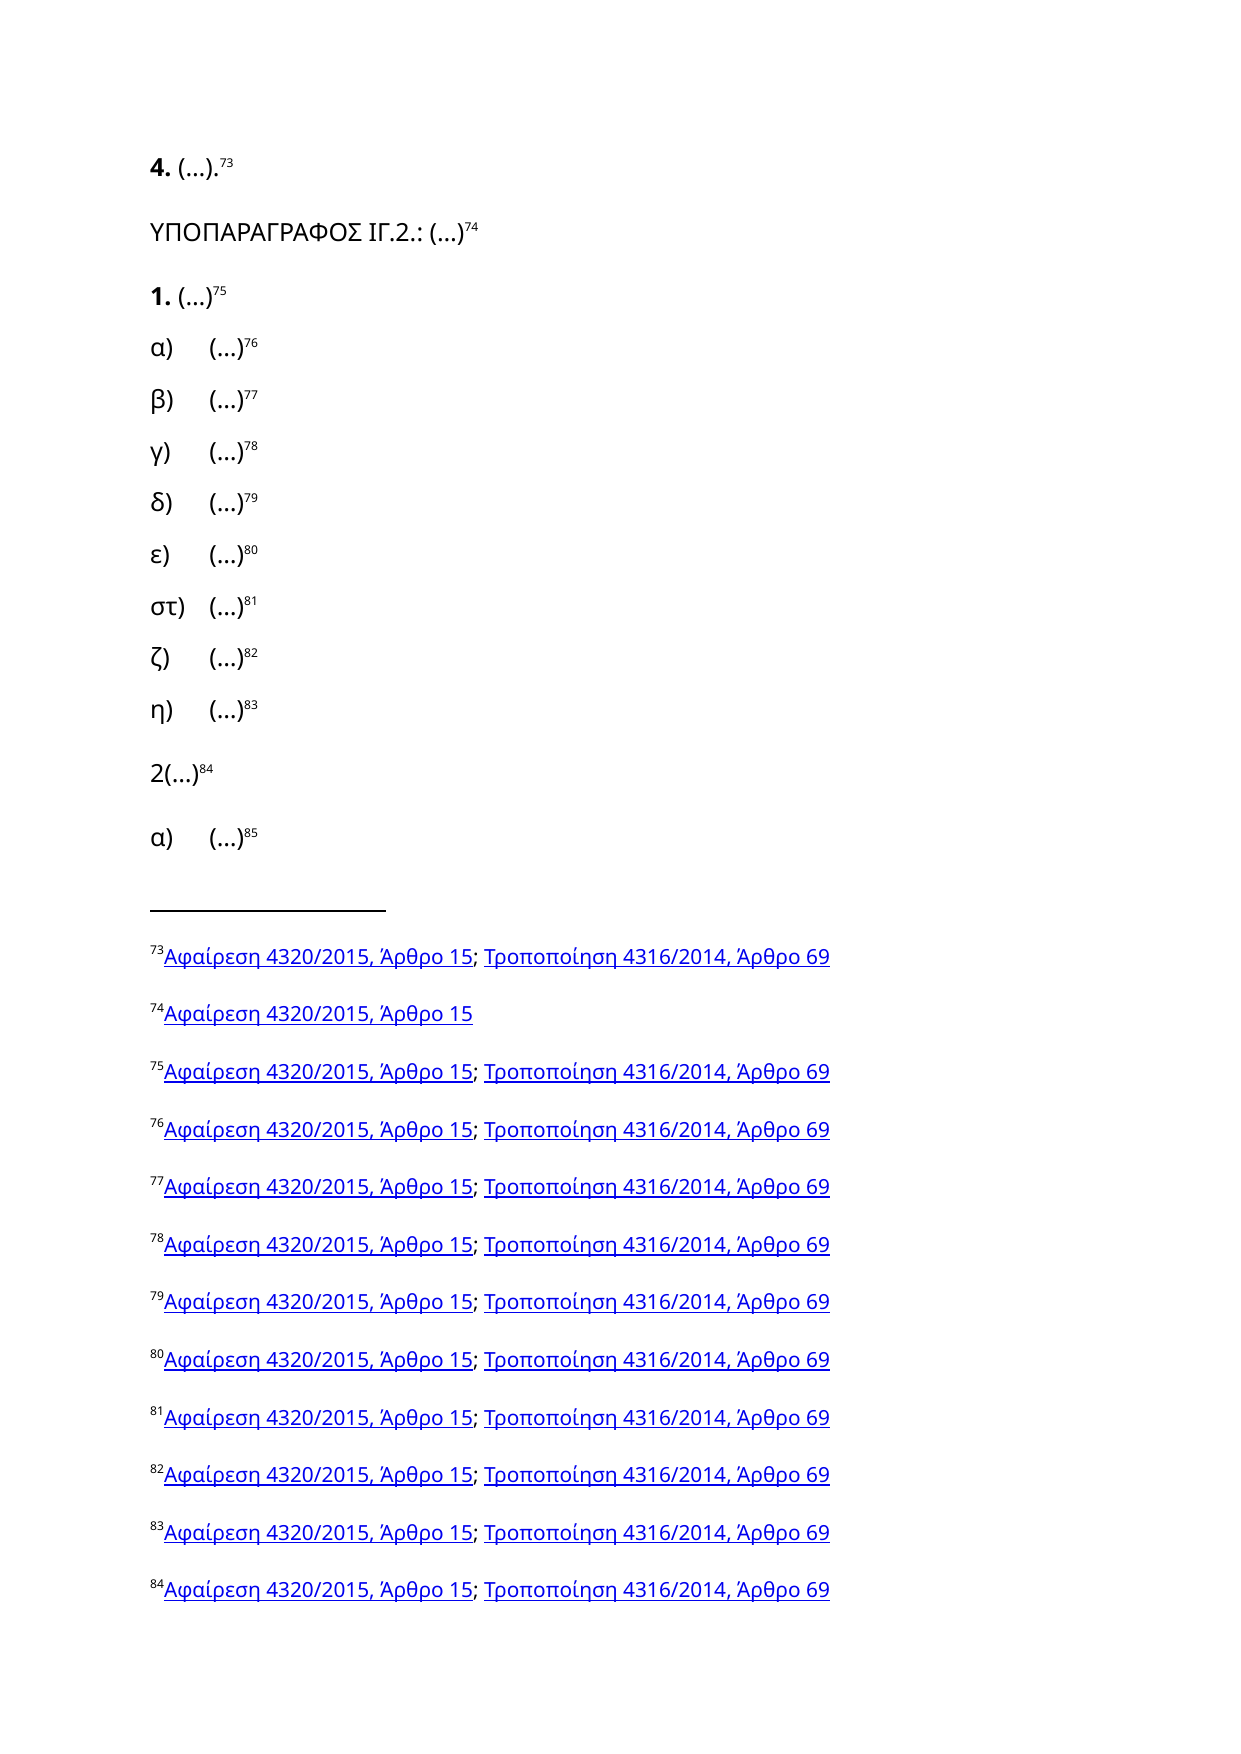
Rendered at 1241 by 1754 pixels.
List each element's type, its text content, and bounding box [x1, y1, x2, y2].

text ΥΠΟΠΑΡΑΓΡΑΦΟΣ ΙΓ.2.: (…) [150, 214, 1090, 248]
list α) (…) [150, 330, 1090, 364]
text Αφαίρεση 4320/2015, Άρθρο 15; Τροποποίηση 4316/2014, Άρθρο 69 [150, 1172, 1090, 1201]
text Αφαίρεση 4320/2015, Άρθρο 15 [150, 999, 1090, 1028]
text 1. (…) [150, 278, 1090, 312]
text Αφαίρεση 4320/2015, Άρθρο 15; Τροποποίηση 4316/2014, Άρθρο 69 [150, 1230, 1090, 1258]
text Αφαίρεση 4320/2015, Άρθρο 15; Τροποποίηση 4316/2014, Άρθρο 69 [150, 1287, 1090, 1316]
list α) (…) [150, 820, 1090, 854]
text Αφαίρεση 4320/2015, Άρθρο 15; Τροποποίηση 4316/2014, Άρθρο 69 [150, 1057, 1090, 1086]
list στ) (…) [150, 588, 1090, 622]
list ζ) (…) [150, 640, 1090, 674]
text Αφαίρεση 4320/2015, Άρθρο 15; Τροποποίηση 4316/2014, Άρθρο 69 [150, 1115, 1090, 1143]
text Αφαίρεση 4320/2015, Άρθρο 15; Τροποποίηση 4316/2014, Άρθρο 69 [150, 1345, 1090, 1373]
list ε) (…) [150, 537, 1090, 571]
text 4. (…). [150, 150, 1090, 184]
list β) (…) [150, 382, 1090, 416]
text 2(…) [150, 756, 1090, 790]
text Αφαίρεση 4320/2015, Άρθρο 15; Τροποποίηση 4316/2014, Άρθρο 69 [150, 1460, 1090, 1489]
text Αφαίρεση 4320/2015, Άρθρο 15; Τροποποίηση 4316/2014, Άρθρο 69 [150, 1518, 1090, 1546]
text Αφαίρεση 4320/2015, Άρθρο 15; Τροποποίηση 4316/2014, Άρθρο 69 [150, 1576, 1090, 1604]
list γ) (…) [150, 433, 1090, 467]
list δ) (…) [150, 485, 1090, 519]
text Αφαίρεση 4320/2015, Άρθρο 15; Τροποποίηση 4316/2014, Άρθρο 69 [150, 1403, 1090, 1431]
list η) (…) [150, 692, 1090, 726]
text Αφαίρεση 4320/2015, Άρθρο 15; Τροποποίηση 4316/2014, Άρθρο 69 [150, 942, 1090, 970]
